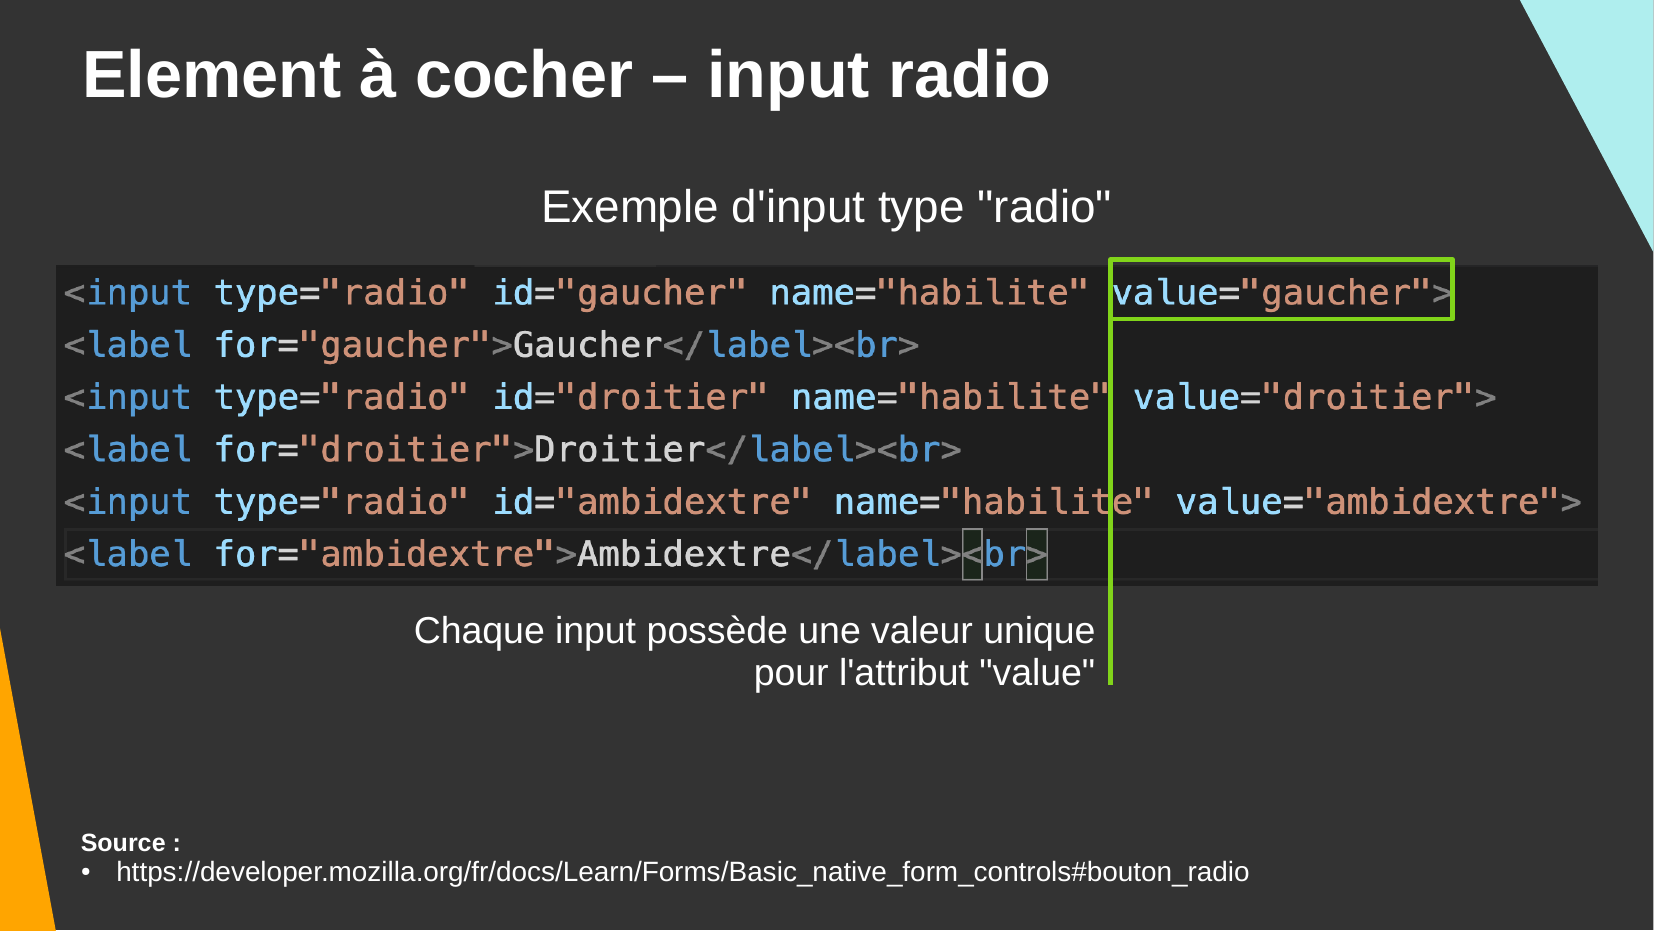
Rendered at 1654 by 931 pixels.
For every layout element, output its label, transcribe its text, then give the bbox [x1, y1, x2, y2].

text_box [0, 628, 56, 931]
picture [1113, 265, 1598, 586]
text_box Chaque input possède une valeur unique pour l'attribut "value" [330, 602, 1111, 702]
title Element à cocher – input radio [82, 37, 1571, 114]
picture [1113, 265, 1450, 317]
title Exemple d'input type "radio" [126, 180, 1527, 233]
text_box Source : https://developer.mozilla.org/fr/docs/Learn/Forms/Basic_native_form_controls#bouton_radio [66, 820, 1552, 896]
text_box [1519, 0, 1654, 254]
picture [56, 265, 1108, 586]
